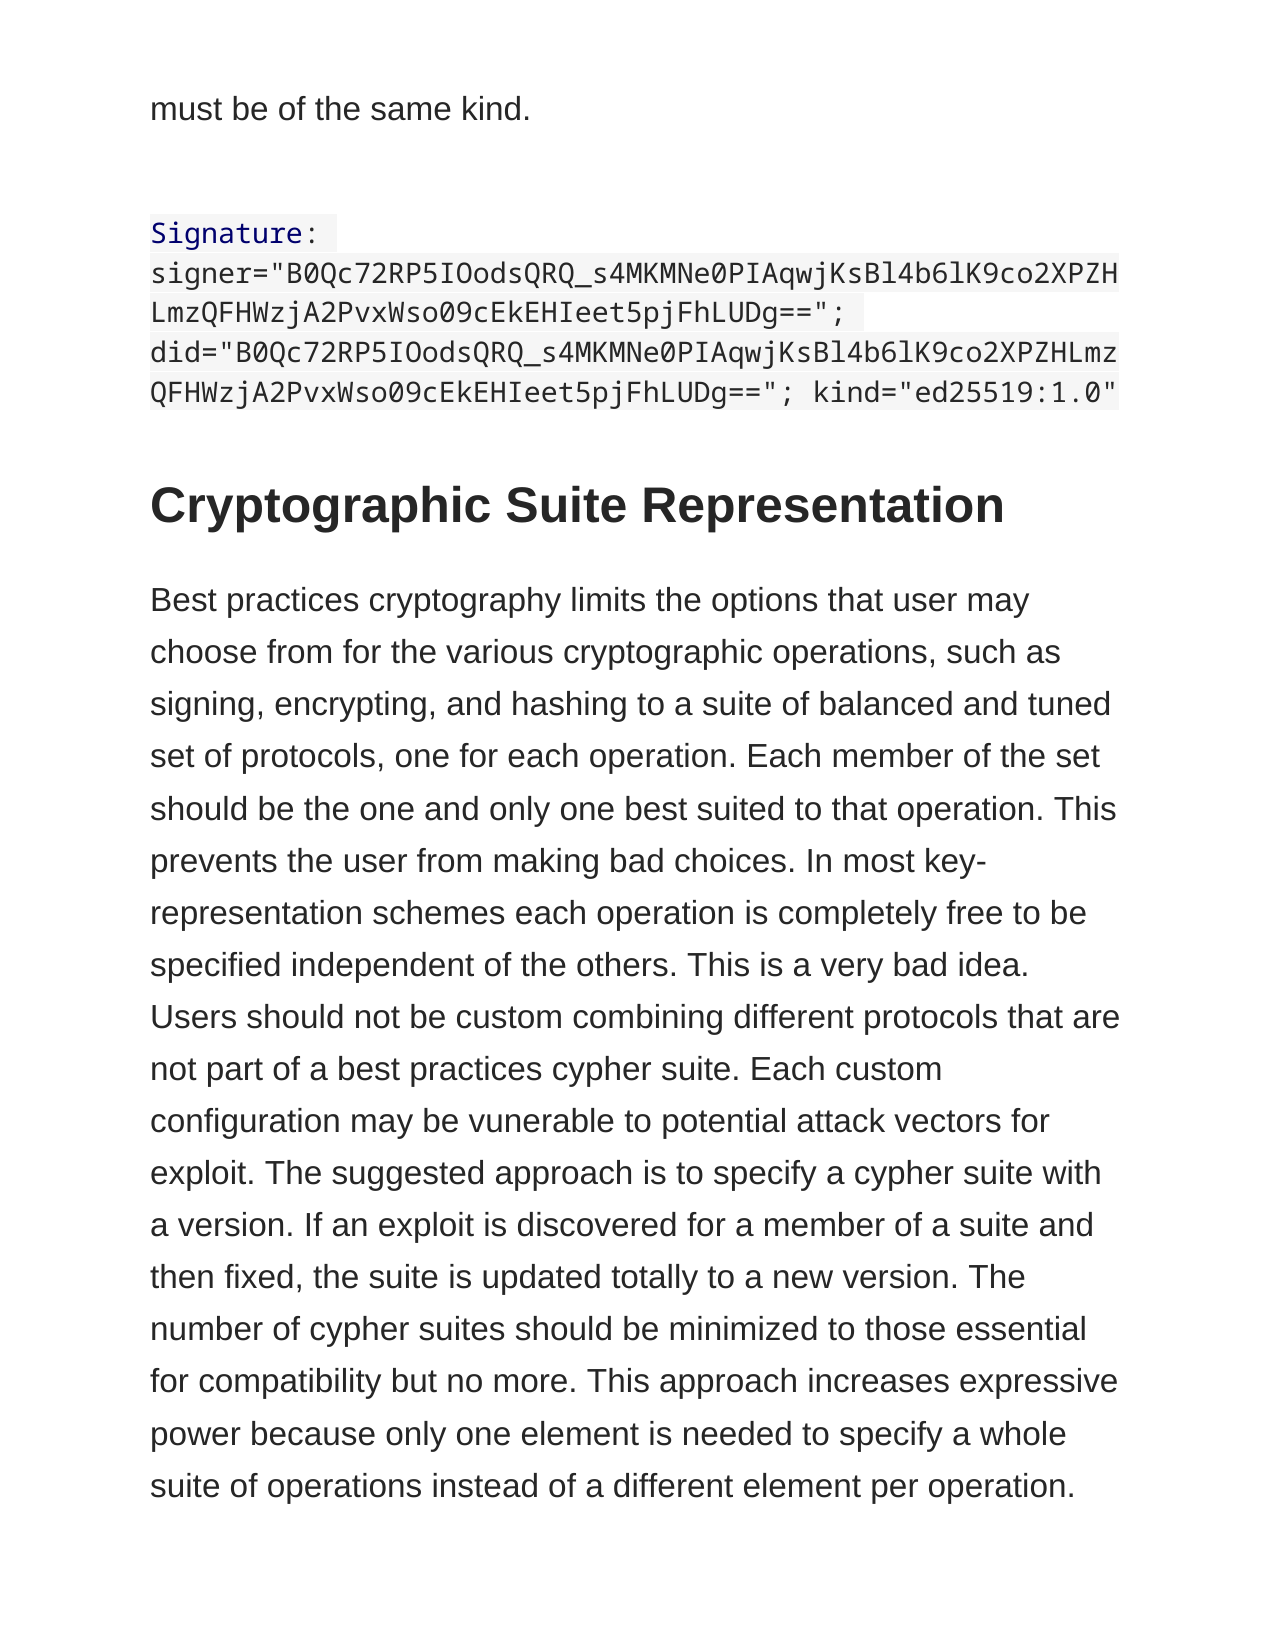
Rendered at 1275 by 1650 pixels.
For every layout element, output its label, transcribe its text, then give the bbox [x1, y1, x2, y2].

text Best practices cryptography limits the options that user may choose from for the various cryptographic operations, such as signing, encrypting, and hashing to a suite of balanced and tuned set of protocols, one for each operation. Each member of the set should be the one and only one best suited to that operation. This prevents the user from making bad choices. In most key-representation schemes each operation is completely free to be specified independent of the others. This is a very bad idea. Users should not be custom combining different protocols that are not part of a best practices cypher suite. Each custom configuration may be vunerable to potential attack vectors for exploit. The suggested approach is to specify a cypher suite with a version. If an exploit is discovered for a member of a suite and then fixed, the suite is updated totally to a new version. The number of cypher suites should be minimized to those essential for compatibility but no more. This approach increases expressive power because only one element is needed to specify a whole suite of operations instead of a different element per operation. [150, 567, 1125, 1504]
text Signature: signer="B0Qc72RP5IOodsQRQ_s4MKMNe0PIAqwjKsBl4b6lK9co2XPZHLmzQFHWzjA2PvxWso09cEkEHIeet5pjFhLUDg=="; did="B0Qc72RP5IOodsQRQ_s4MKMNe0PIAqwjKsBl4b6lK9co2XPZHLmzQFHWzjA2PvxWso09cEkEHIeet5pjFhLUDg=="; kind="ed25519:1.0" [150, 212, 1125, 410]
text Cryptographic Suite Representation [150, 462, 1125, 533]
text must be of the same kind. [150, 75, 1125, 127]
